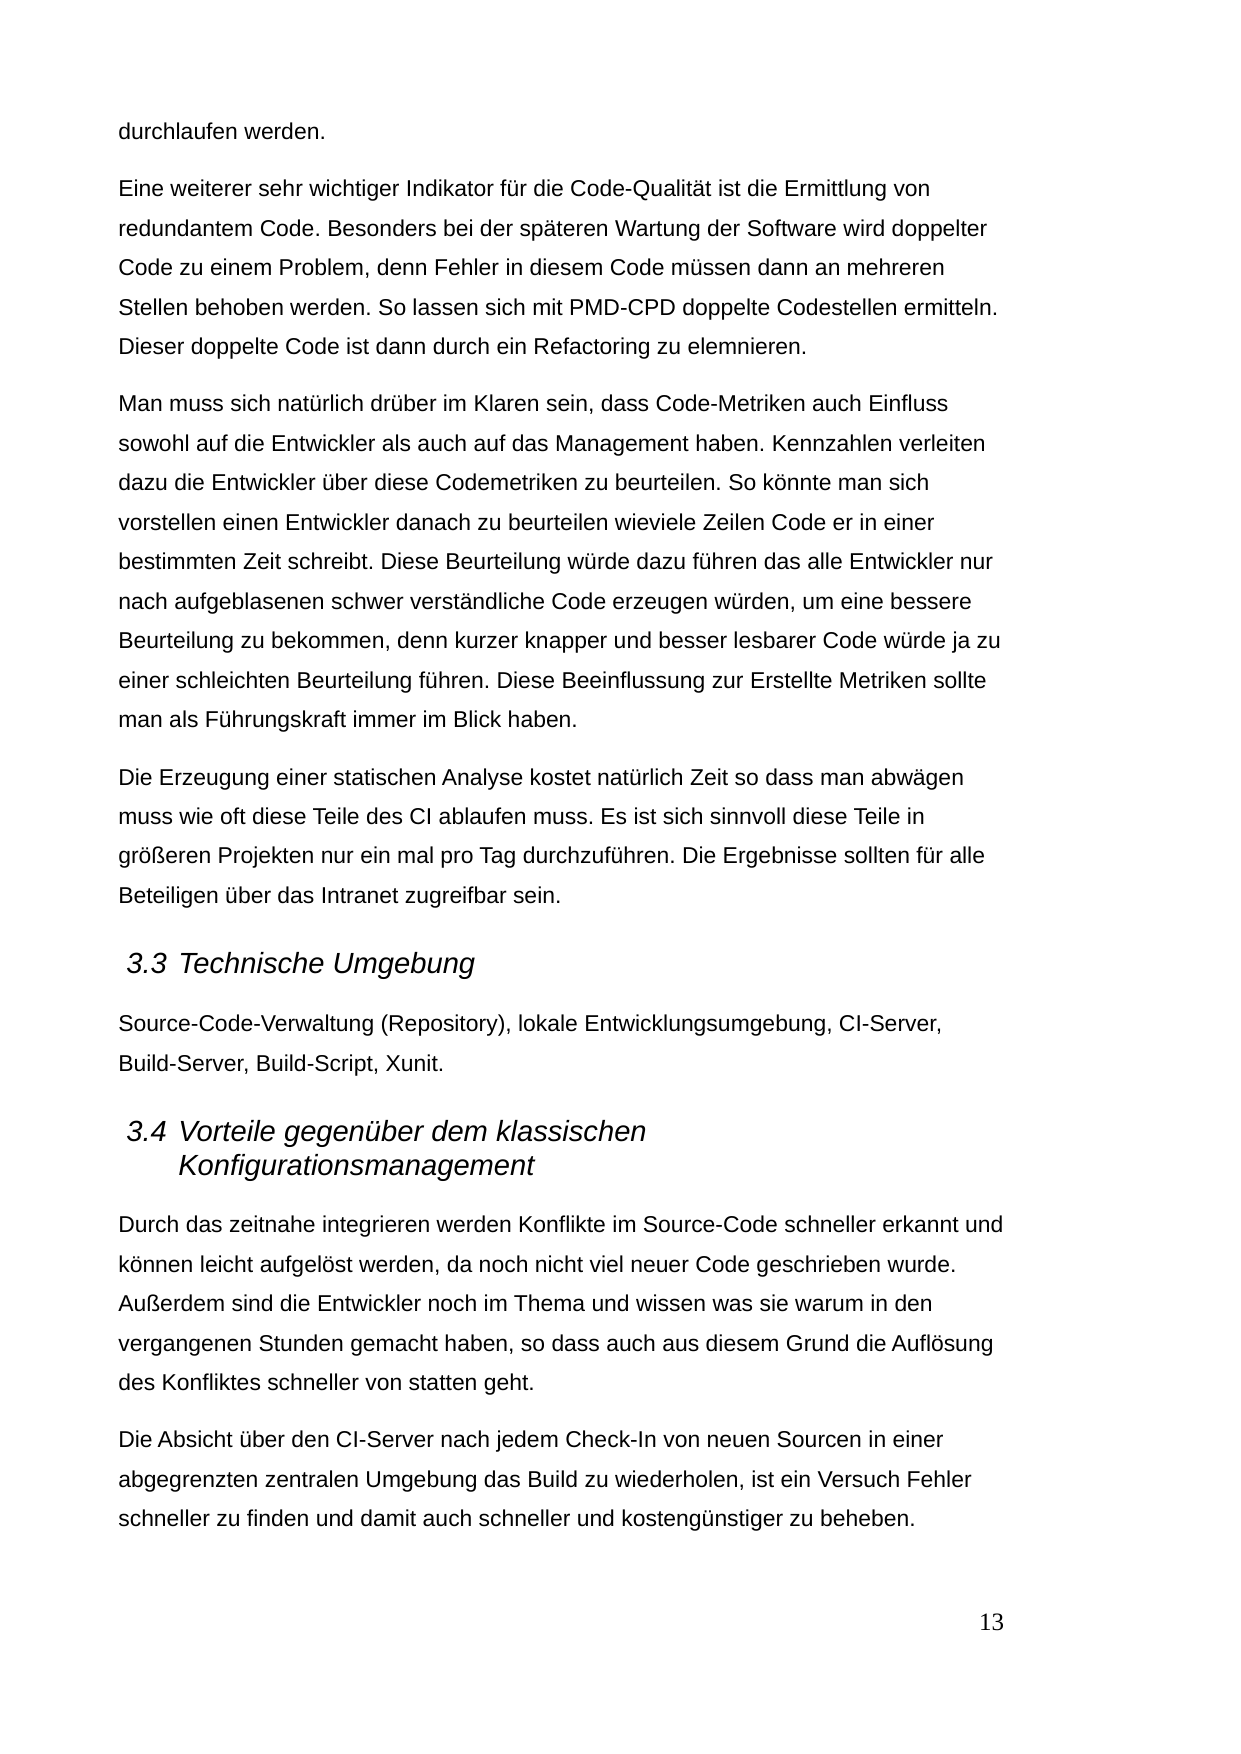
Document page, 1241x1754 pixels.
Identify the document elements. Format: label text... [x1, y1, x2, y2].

text durchlaufen werden. [118, 118, 1004, 144]
subtitle Technische Umgebung [118, 946, 1004, 980]
text Eine weiterer sehr wichtiger Indikator für die Code-Qualität ist die Ermittlung von redundantem Code. Besonders bei der späteren Wartung der Software wird doppelter Code zu einem Problem, denn Fehler in diesem Code müssen dann an mehreren Stellen behoben werden. So lassen sich mit PMD-CPD doppelte Codestellen ermitteln. Dieser doppelte Code ist dann durch ein Refactoring zu elemnieren. [118, 175, 1004, 359]
text Man muss sich natürlich drüber im Klaren sein, dass Code-Metriken auch Einfluss sowohl auf die Entwickler als auch auf das Management haben. Kennzahlen verleiten dazu die Entwickler über diese Codemetriken zu beurteilen. So könnte man sich vorstellen einen Entwickler danach zu beurteilen wieviele Zeilen Code er in einer bestimmten Zeit schreibt. Diese Beurteilung würde dazu führen das alle Entwickler nur nach aufgeblasenen schwer verständliche Code erzeugen würden, um eine bessere Beurteilung zu bekommen, denn kurzer knapper und besser lesbarer Code würde ja zu einer schleichten Beurteilung führen. Diese Beeinflussung zur Erstellte Metriken sollte man als Führungskraft immer im Blick haben. [118, 390, 1004, 733]
text Source-Code-Verwaltung (Repository), lokale Entwicklungsumgebung, CI-Server, Build-Server, Build-Script, Xunit. [118, 1010, 1004, 1076]
text Durch das zeitnahe integrieren werden Konflikte im Source-Code schneller erkannt und können leicht aufgelöst werden, da noch nicht viel neuer Code geschrieben wurde. Außerdem sind die Entwickler noch im Thema und wissen was sie warum in den vergangenen Stunden gemacht haben, so dass auch aus diesem Grund die Auflösung des Konfliktes schneller von statten geht. [118, 1211, 1004, 1396]
text Die Absicht über den CI-Server nach jedem Check-In von neuen Sourcen in einer abgegrenzten zentralen Umgebung das Build zu wiederholen, ist ein Versuch Fehler schneller zu finden und damit auch schneller und kostengünstiger zu beheben. [118, 1426, 1004, 1532]
text Die Erzeugung einer statischen Analyse kostet natürlich Zeit so dass man abwägen muss wie oft diese Teile des CI ablaufen muss. Es ist sich sinnvoll diese Teile in größeren Projekten nur ein mal pro Tag durchzuführen. Die Ergebnisse sollten für alle Beteiligen über das Intranet zugreifbar sein. [118, 763, 1004, 908]
subtitle Vorteile gegenüber dem klassischen Konfigurationsmanagement [118, 1114, 1004, 1181]
